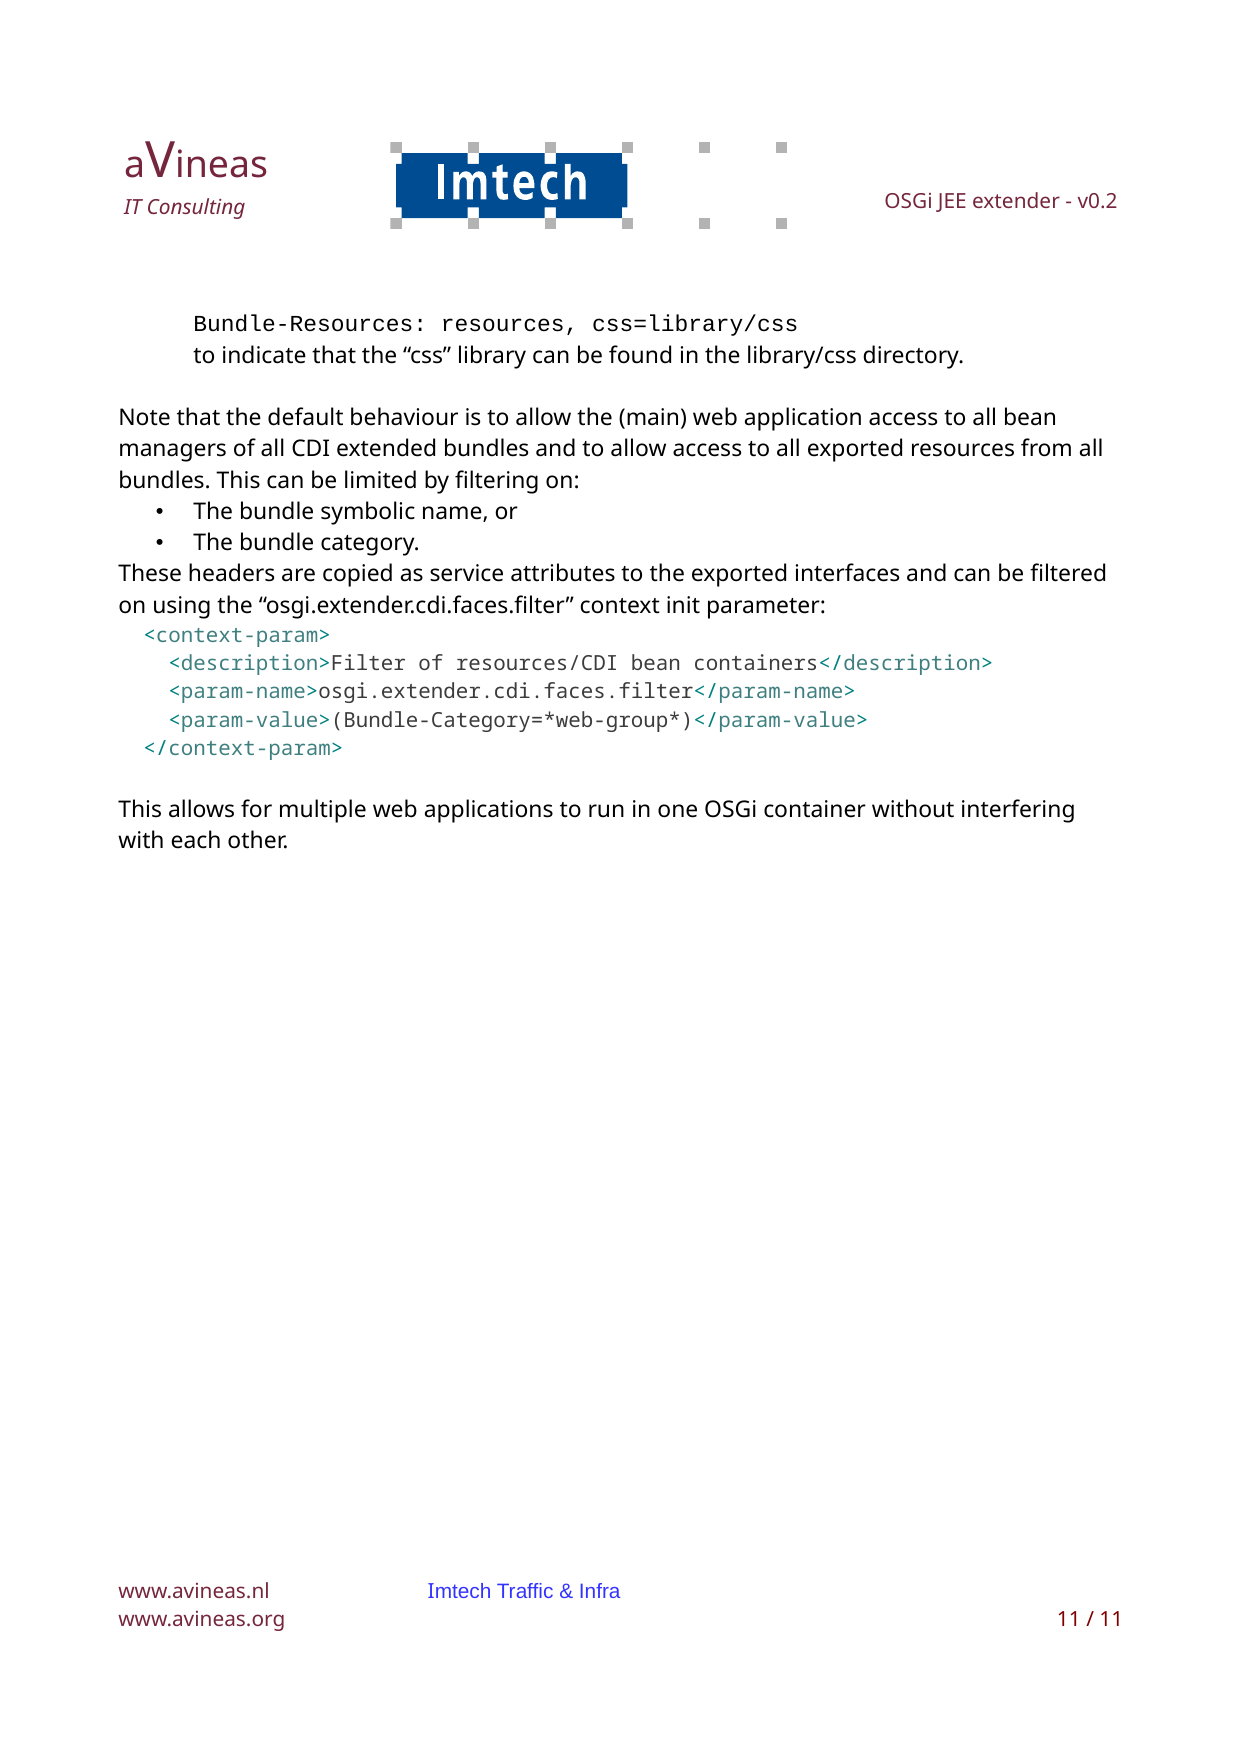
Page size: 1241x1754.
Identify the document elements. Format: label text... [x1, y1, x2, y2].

list The bundle symbolic name, or [156, 495, 1122, 526]
text <context-param> [118, 620, 1122, 648]
text <description>Filter of resources/CDI bean containers</description> [118, 648, 1122, 677]
text This allows for multiple web applications to run in one OSGi container without interfering with each other. [118, 793, 1122, 856]
text <param-value>(Bundle-Category=*web-group*)</param-value> [118, 705, 1122, 733]
text Note that the default behaviour is to allow the (main) web application access to all bean managers of all CDI extended bundles and to allow access to all exported resources from all bundles. This can be limited by filtering on: [118, 401, 1122, 495]
text </context-param> [118, 733, 1122, 762]
list Bundle-Resources: resources, css=library/css to indicate that the “css” library can be found in the library/css directory. [156, 313, 1122, 370]
text <param-name>osgi.extender.cdi.faces.filter</param-name> [118, 677, 1122, 705]
list The bundle category. [156, 526, 1122, 557]
text These headers are copied as service attributes to the exported interfaces and can be filtered on using the “osgi.extender.cdi.faces.filter” context init parameter: [118, 557, 1122, 620]
